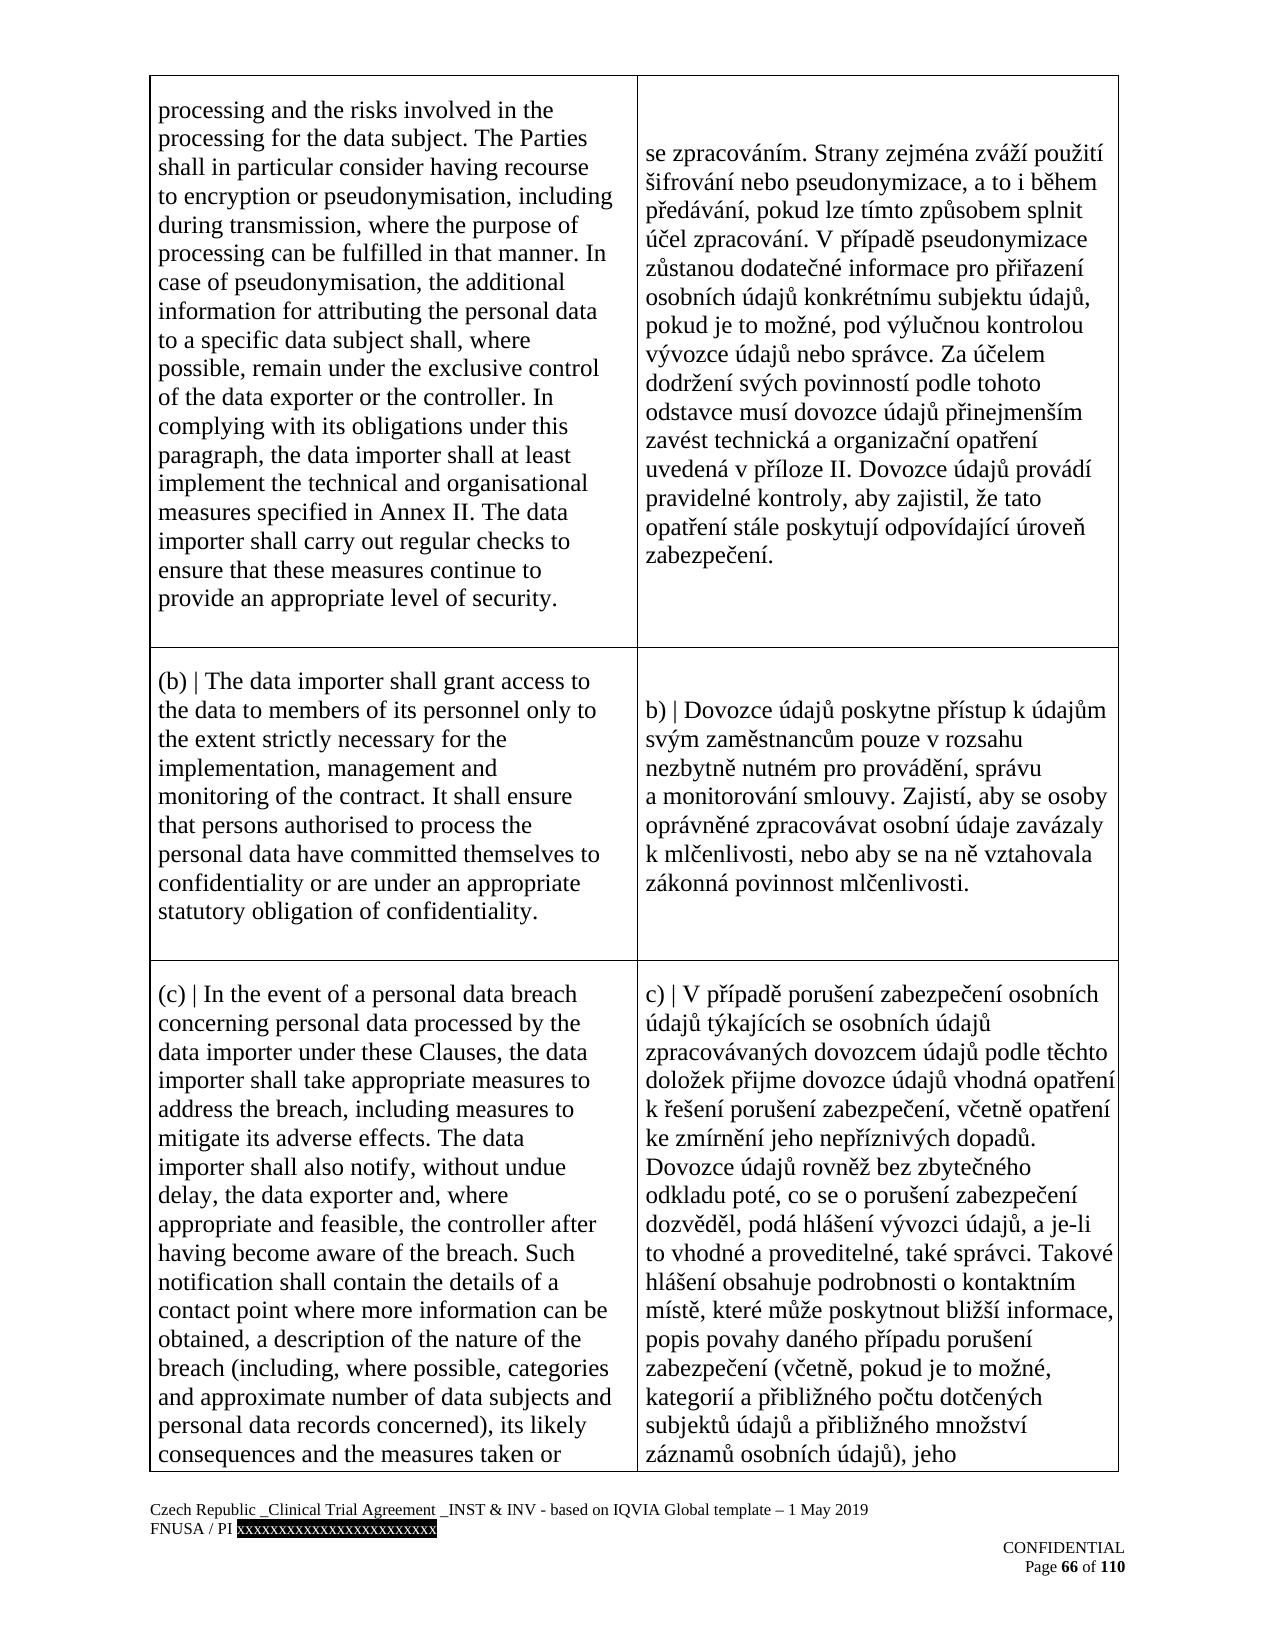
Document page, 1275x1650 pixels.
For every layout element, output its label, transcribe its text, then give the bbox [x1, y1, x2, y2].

table_cell se zpracováním. Strany zejména zváží použití šifrování nebo pseudonymizace, a to i během předávání, pokud lze tímto způsobem splnit účel zpracování. V případě pseudonymizace zůstanou dodatečné informace pro přiřazení osobních údajů konkrétnímu subjektu údajů, pokud je to možné, pod výlučnou kontrolou vývozce údajů nebo správce. Za účelem dodržení svých povinností podle tohoto odstavce musí dovozce údajů přinejmenším zavést technická a organizační opatření uvedená v příloze II. Dovozce údajů provádí pravidelné kontroly, aby zajistil, že tato opatření stále poskytují odpovídající úroveň zabezpečení. [638, 76, 1118, 647]
table_cell [1119, 647, 1124, 959]
table_cell processing and the risks involved in the processing for the data subject. The Parties shall in particular consider having recourse to encryption or pseudonymisation, including during transmission, where the purpose of processing can be fulfilled in that manner. In case of pseudonymisation, the additional information for attributing the personal data to a specific data subject shall, where possible, remain under the exclusive control of the data exporter or the controller. In complying with its obligations under this paragraph, the data importer shall at least implement the technical and organisational measures specified in Annex II. The data importer shall carry out regular checks to ensure that these measures continue to provide an appropriate level of security. [151, 76, 637, 647]
table_cell [1119, 75, 1124, 647]
table_cell (c) | In the event of a personal data breach concerning personal data processed by the data importer under these Clauses, the data importer shall take appropriate measures to address the breach, including measures to mitigate its adverse effects. The data importer shall also notify, without undue delay, the data exporter and, where appropriate and feasible, the controller after having become aware of the breach. Such notification shall contain the details of a contact point where more information can be obtained, a description of the nature of the breach (including, where possible, categories and approximate number of data subjects and personal data records concerned), its likely consequences and the measures taken or [151, 961, 637, 1471]
table_cell c) | V případě porušení zabezpečení osobních údajů týkajících se osobních údajů zpracovávaných dovozcem údajů podle těchto doložek přijme dovozce údajů vhodná opatření k řešení porušení zabezpečení, včetně opatření ke zmírnění jeho nepříznivých dopadů. Dovozce údajů rovněž bez zbytečného odkladu poté, co se o porušení zabezpečení dozvěděl, podá hlášení vývozci údajů, a je-li to vhodné a proveditelné, také správci. Takové hlášení obsahuje podrobnosti o kontaktním místě, které může poskytnout bližší informace, popis povahy daného případu porušení zabezpečení (včetně, pokud je to možné, kategorií a přibližného počtu dotčených subjektů údajů a přibližného množství záznamů osobních údajů), jeho [638, 961, 1118, 1471]
table_cell [1119, 960, 1124, 1471]
table_cell (b) | The data importer shall grant access to the data to members of its personnel only to the extent strictly necessary for the implementation, management and monitoring of the contract. It shall ensure that persons authorised to process the personal data have committed themselves to confidentiality or are under an appropriate statutory obligation of confidentiality. [151, 648, 637, 959]
table_cell b) | Dovozce údajů poskytne přístup k údajům svým zaměstnancům pouze v rozsahu nezbytně nutném pro provádění, správu a monitorování smlouvy. Zajistí, aby se osoby oprávněné zpracovávat osobní údaje zavázaly k mlčenlivosti, nebo aby se na ně vztahovala zákonná povinnost mlčenlivosti. [638, 648, 1118, 959]
